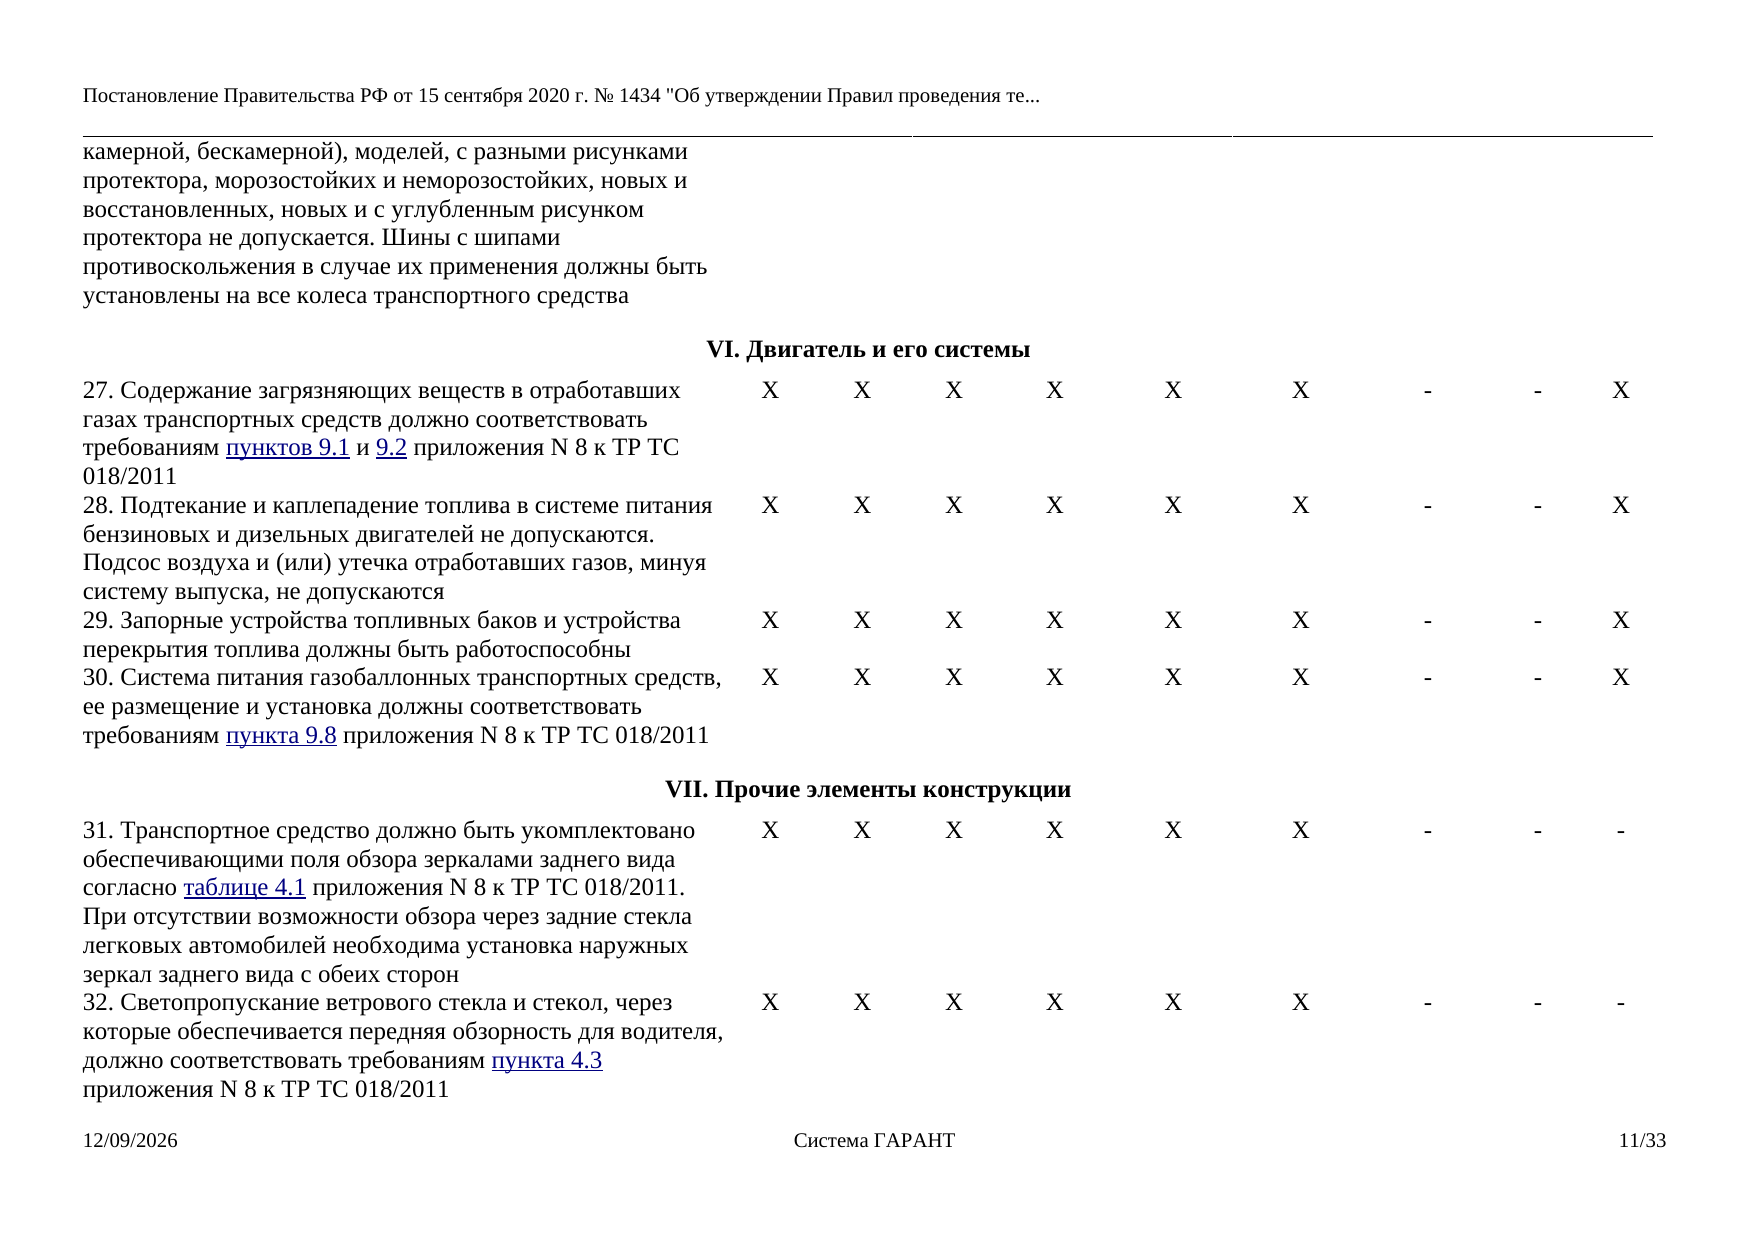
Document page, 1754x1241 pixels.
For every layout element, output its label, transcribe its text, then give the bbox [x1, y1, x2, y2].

table_cell - [1369, 815, 1487, 987]
table_cell X [729, 605, 812, 662]
table_cell [1233, 137, 1369, 309]
table_cell X [812, 815, 912, 987]
table_cell камерной, бескамерной), моделей, с разными рисунками протектора, морозостойких и неморозостойких, новых и восстановленных, новых и с углубленным рисунком протектора не допускается. Шины с шипами противоскольжения в случае их применения должны быть установлены на все колеса транспортного средства [83, 137, 729, 309]
table_cell X [1233, 605, 1369, 662]
table_cell [812, 137, 912, 309]
table_cell X [1114, 605, 1232, 662]
table_cell X [729, 988, 812, 1102]
table_cell X [1233, 663, 1369, 749]
table_cell - [1369, 663, 1487, 749]
table_cell X [913, 605, 995, 662]
table_cell X [1114, 663, 1232, 749]
table_cell - [1487, 988, 1588, 1102]
table_cell - [1369, 605, 1487, 662]
table_cell - [1487, 663, 1588, 749]
table_cell X [812, 490, 912, 605]
table_cell 32. Светопропускание ветрового стекла и стекол, через которые обеспечивается передняя обзорность для водителя, должно соответствовать требованиям пункта 4.3 приложения N 8 к ТР ТС 018/2011 [83, 988, 729, 1102]
table_cell X [1114, 375, 1232, 490]
table_cell X [812, 988, 912, 1102]
table_cell X [1588, 490, 1653, 605]
table_cell X [812, 605, 912, 662]
table_cell [1114, 137, 1232, 309]
table_cell X [913, 375, 995, 490]
table_cell X [995, 815, 1114, 987]
table_cell [995, 137, 1114, 309]
table_cell X [1233, 490, 1369, 605]
table_cell X [995, 663, 1114, 749]
table_cell X [1233, 988, 1369, 1102]
table_cell X [913, 663, 995, 749]
table_cell X [913, 815, 995, 987]
table_cell X [1233, 375, 1369, 490]
table_cell X [913, 988, 995, 1102]
table_cell [913, 137, 995, 309]
table_cell X [729, 663, 812, 749]
table_cell - [1369, 375, 1487, 490]
table_cell X [995, 375, 1114, 490]
table_cell X [729, 815, 812, 987]
table_cell VI. Двигатель и его системы [83, 309, 1653, 375]
table_cell - [1588, 988, 1653, 1102]
table_cell X [1114, 988, 1232, 1102]
table_cell VII. Прочие элементы конструкции [83, 749, 1653, 815]
table_cell X [1114, 815, 1232, 987]
table_cell - [1588, 815, 1653, 987]
table_cell X [812, 375, 912, 490]
table_cell [1369, 137, 1487, 309]
table_cell 31. Транспортное средство должно быть укомплектовано обеспечивающими поля обзора зеркалами заднего вида согласно таблице 4.1 приложения N 8 к ТР ТС 018/2011. При отсутствии возможности обзора через задние стекла легковых автомобилей необходима установка наружных зеркал заднего вида с обеих сторон [83, 815, 729, 987]
table_cell [1487, 137, 1588, 309]
table_cell X [1114, 490, 1232, 605]
table_cell - [1487, 815, 1588, 987]
table_cell X [812, 663, 912, 749]
table_cell - [1369, 988, 1487, 1102]
table_cell X [995, 490, 1114, 605]
table_cell X [1588, 375, 1653, 490]
table_cell [1588, 137, 1653, 309]
table_cell 27. Содержание загрязняющих веществ в отработавших газах транспортных средств должно соответствовать требованиям пунктов 9.1 и 9.2 приложения N 8 к ТР ТС 018/2011 [83, 375, 729, 490]
table_cell 29. Запорные устройства топливных баков и устройства перекрытия топлива должны быть работоспособны [83, 605, 729, 662]
table_cell - [1369, 490, 1487, 605]
table_cell 28. Подтекание и каплепадение топлива в системе питания бензиновых и дизельных двигателей не допускаются. Подсос воздуха и (или) утечка отработавших газов, минуя систему выпуска, не допускаются [83, 490, 729, 605]
table_cell - [1487, 375, 1588, 490]
table_cell X [1233, 815, 1369, 987]
table_cell - [1487, 605, 1588, 662]
table_cell - [1487, 490, 1588, 605]
table_cell [729, 137, 812, 309]
table_cell X [1588, 605, 1653, 662]
table_cell 30. Система питания газобаллонных транспортных средств, ее размещение и установка должны соответствовать требованиям пункта 9.8 приложения N 8 к ТР ТС 018/2011 [83, 663, 729, 749]
table_cell X [1588, 663, 1653, 749]
table_cell X [995, 605, 1114, 662]
table_cell X [913, 490, 995, 605]
table_cell X [729, 375, 812, 490]
table_cell X [729, 490, 812, 605]
table_cell X [995, 988, 1114, 1102]
